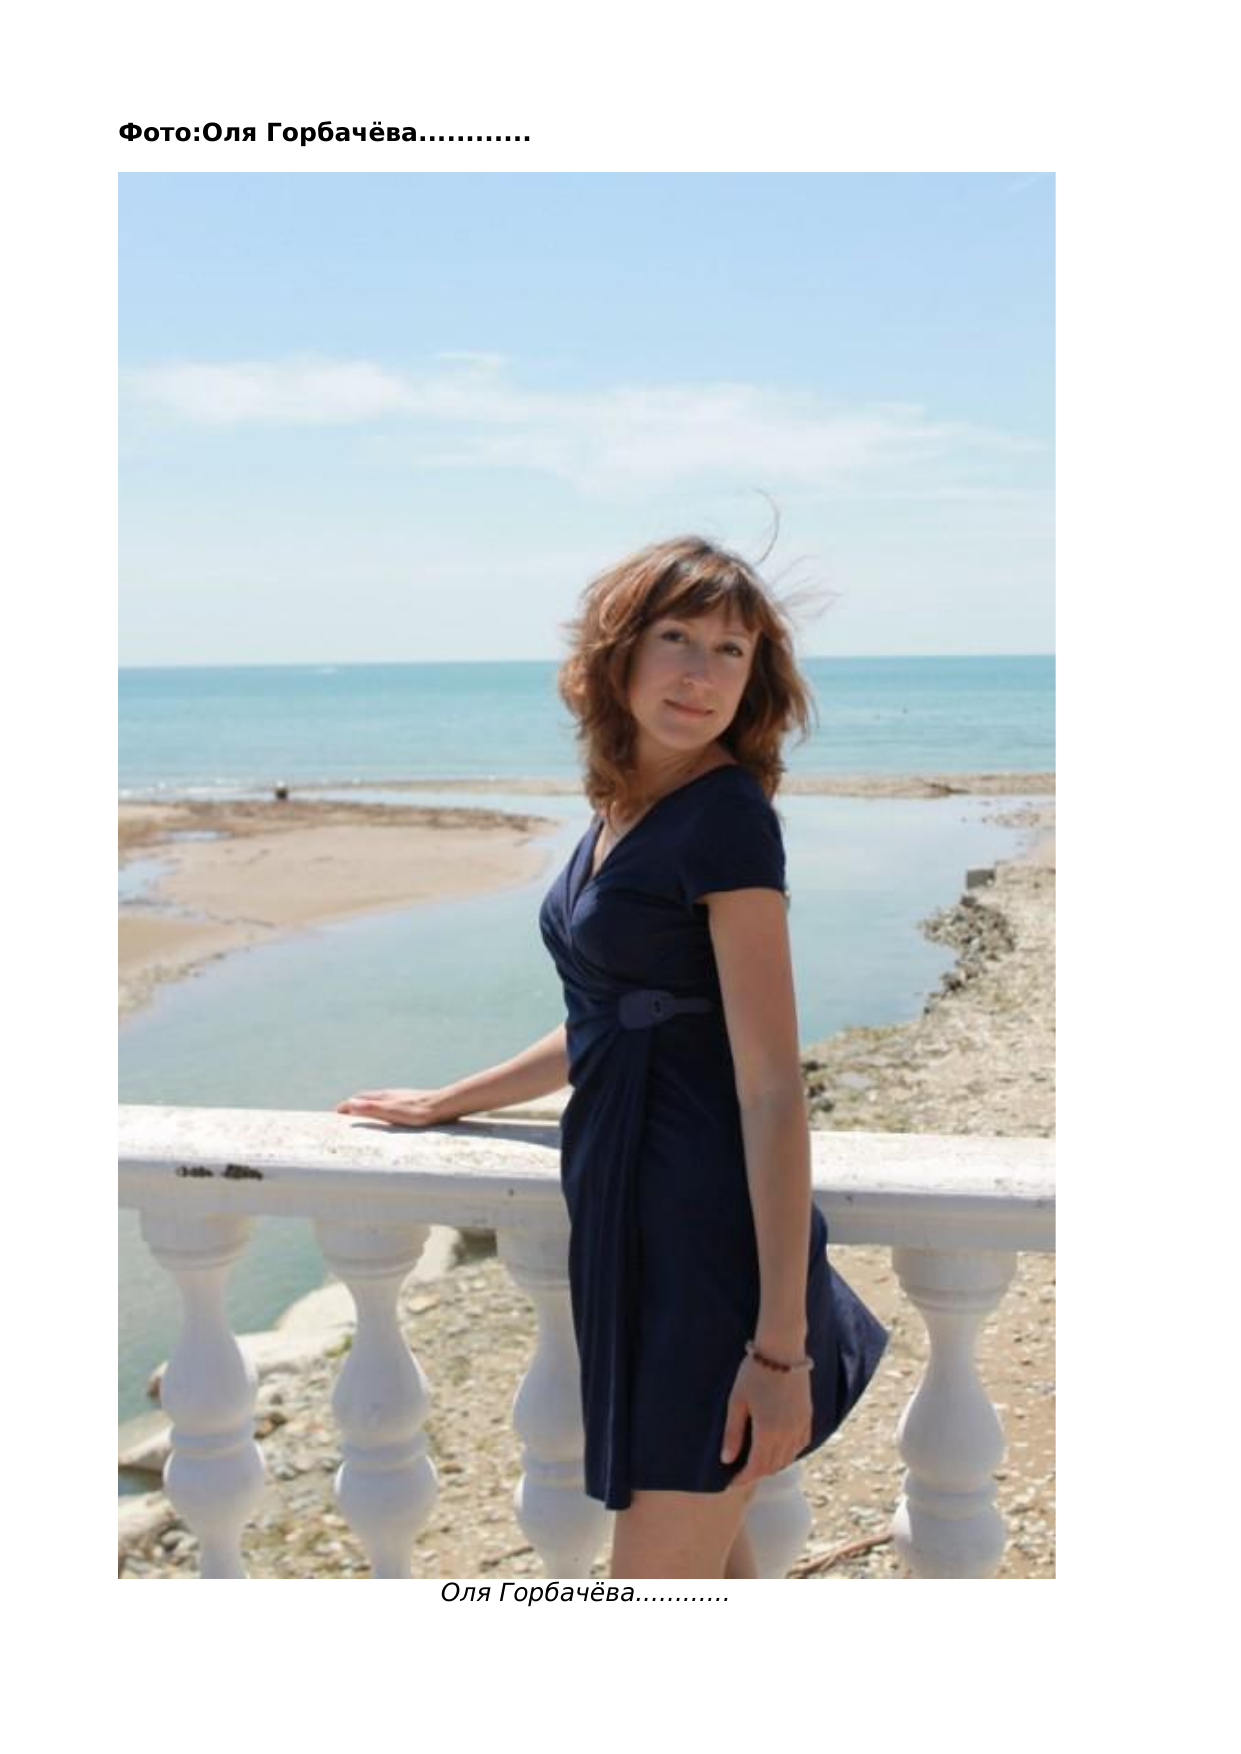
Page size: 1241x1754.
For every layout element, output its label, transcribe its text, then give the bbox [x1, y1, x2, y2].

text Оля Горбачёва............ [118, 1579, 1056, 1608]
picture [118, 172, 1056, 1579]
subtitle Фото:Оля Горбачёва............ [118, 118, 1122, 147]
